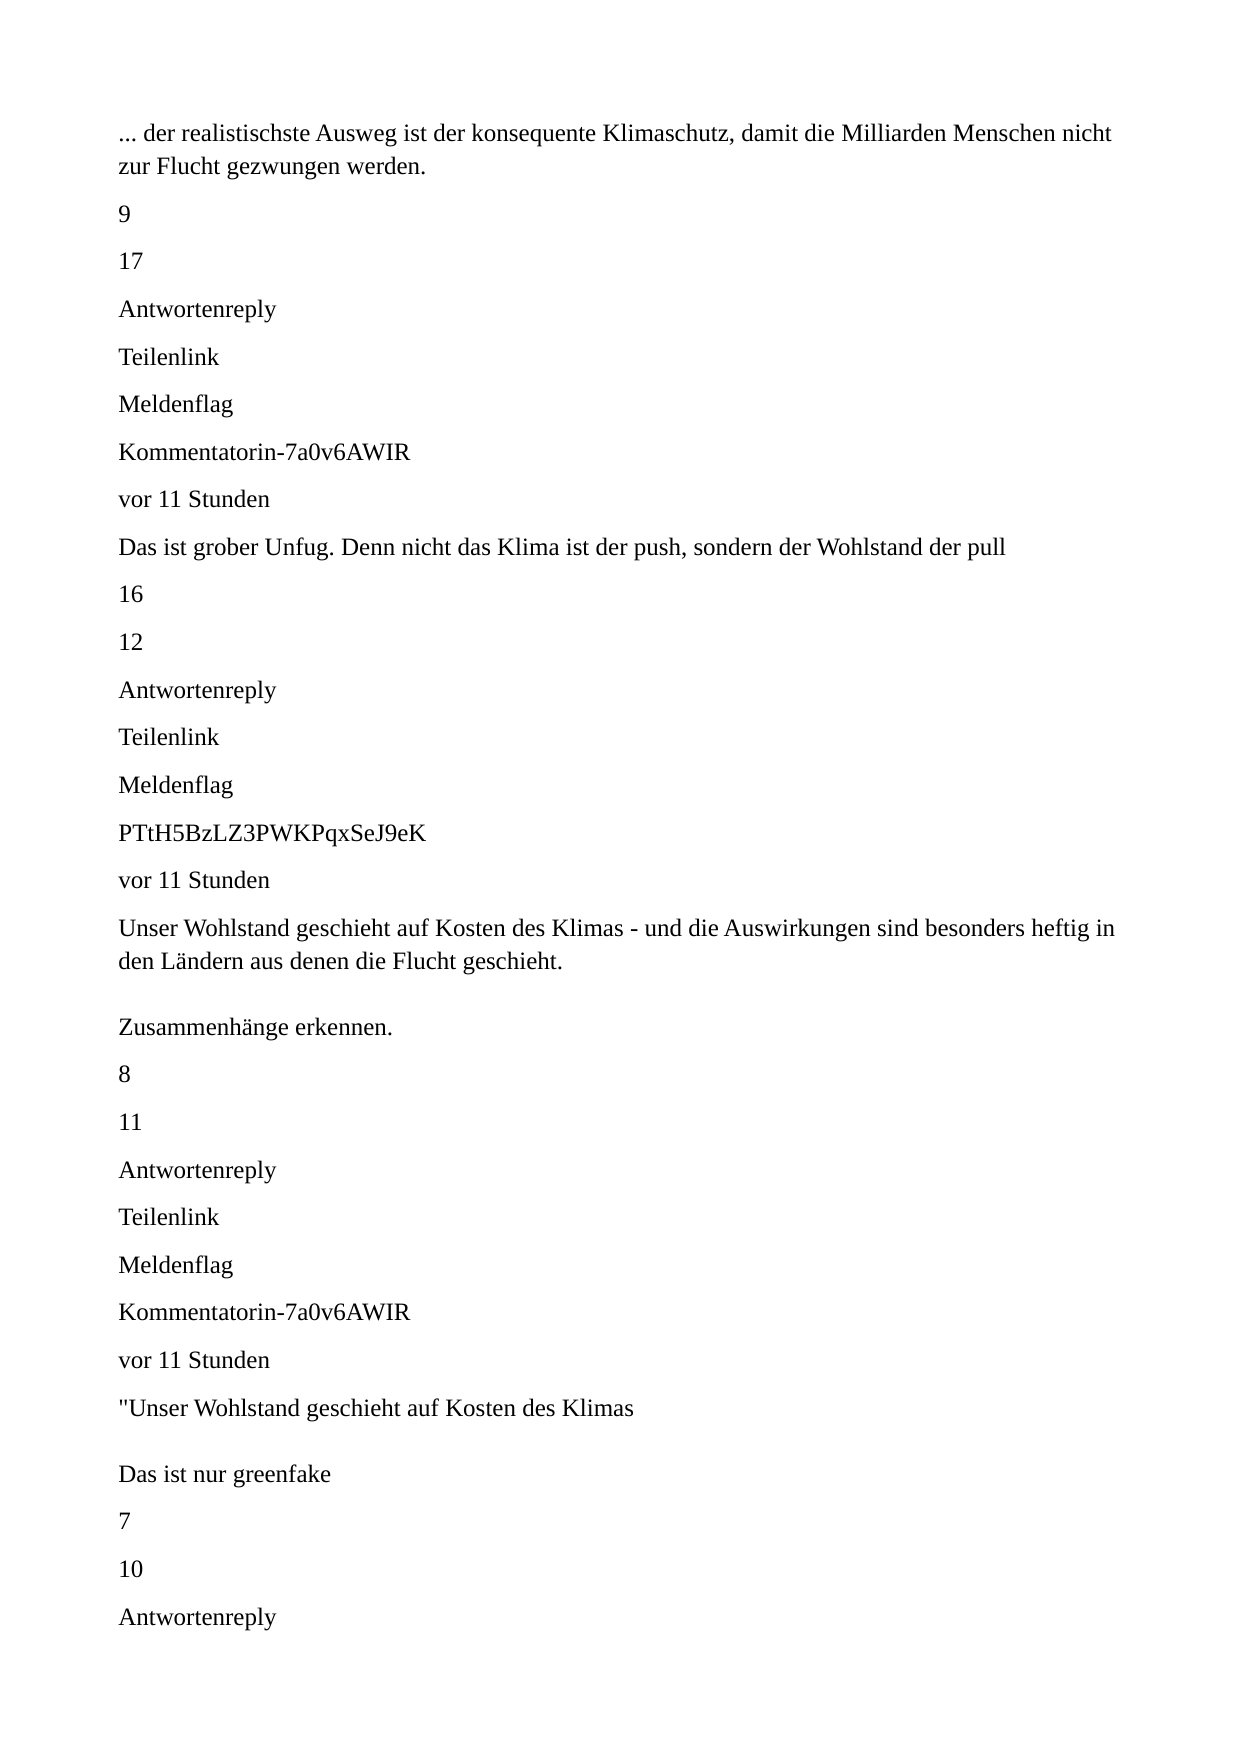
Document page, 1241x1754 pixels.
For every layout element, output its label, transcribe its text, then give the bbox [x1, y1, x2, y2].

text Antwortenreply [118, 1602, 1122, 1630]
text ... der realistischste Ausweg ist der konsequente Klimaschutz, damit die Milliarden Menschen nicht zur Flucht gezwungen werden. [118, 118, 1122, 180]
text 12 [118, 627, 1122, 656]
text 17 [118, 246, 1122, 275]
text vor 11 Stunden [118, 865, 1122, 894]
text Meldenflag [118, 1250, 1122, 1279]
text 8 [118, 1059, 1122, 1088]
text Unser Wohlstand geschieht auf Kosten des Klimas - und die Auswirkungen sind besonders heftig in den Ländern aus denen die Flucht geschieht. Zusammenhänge erkennen. [118, 913, 1122, 1041]
text 7 [118, 1506, 1122, 1535]
text Teilenlink [118, 722, 1122, 751]
text Antwortenreply [118, 294, 1122, 323]
text Teilenlink [118, 342, 1122, 370]
text vor 11 Stunden [118, 484, 1122, 513]
text Teilenlink [118, 1202, 1122, 1231]
text 11 [118, 1107, 1122, 1136]
text 10 [118, 1554, 1122, 1583]
text Antwortenreply [118, 675, 1122, 703]
text Antwortenreply [118, 1155, 1122, 1183]
text Kommentatorin-7a0v6AWIR [118, 1297, 1122, 1326]
text Kommentatorin-7a0v6AWIR [118, 437, 1122, 466]
text 9 [118, 199, 1122, 227]
text "Unser Wohlstand geschieht auf Kosten des Klimas Das ist nur greenfake [118, 1393, 1122, 1487]
text PTtH5BzLZ3PWKPqxSeJ9eK [118, 818, 1122, 846]
text Meldenflag [118, 389, 1122, 418]
text vor 11 Stunden [118, 1345, 1122, 1374]
text Das ist grober Unfug. Denn nicht das Klima ist der push, sondern der Wohlstand der pull [118, 532, 1122, 561]
text 16 [118, 579, 1122, 608]
text Meldenflag [118, 770, 1122, 799]
